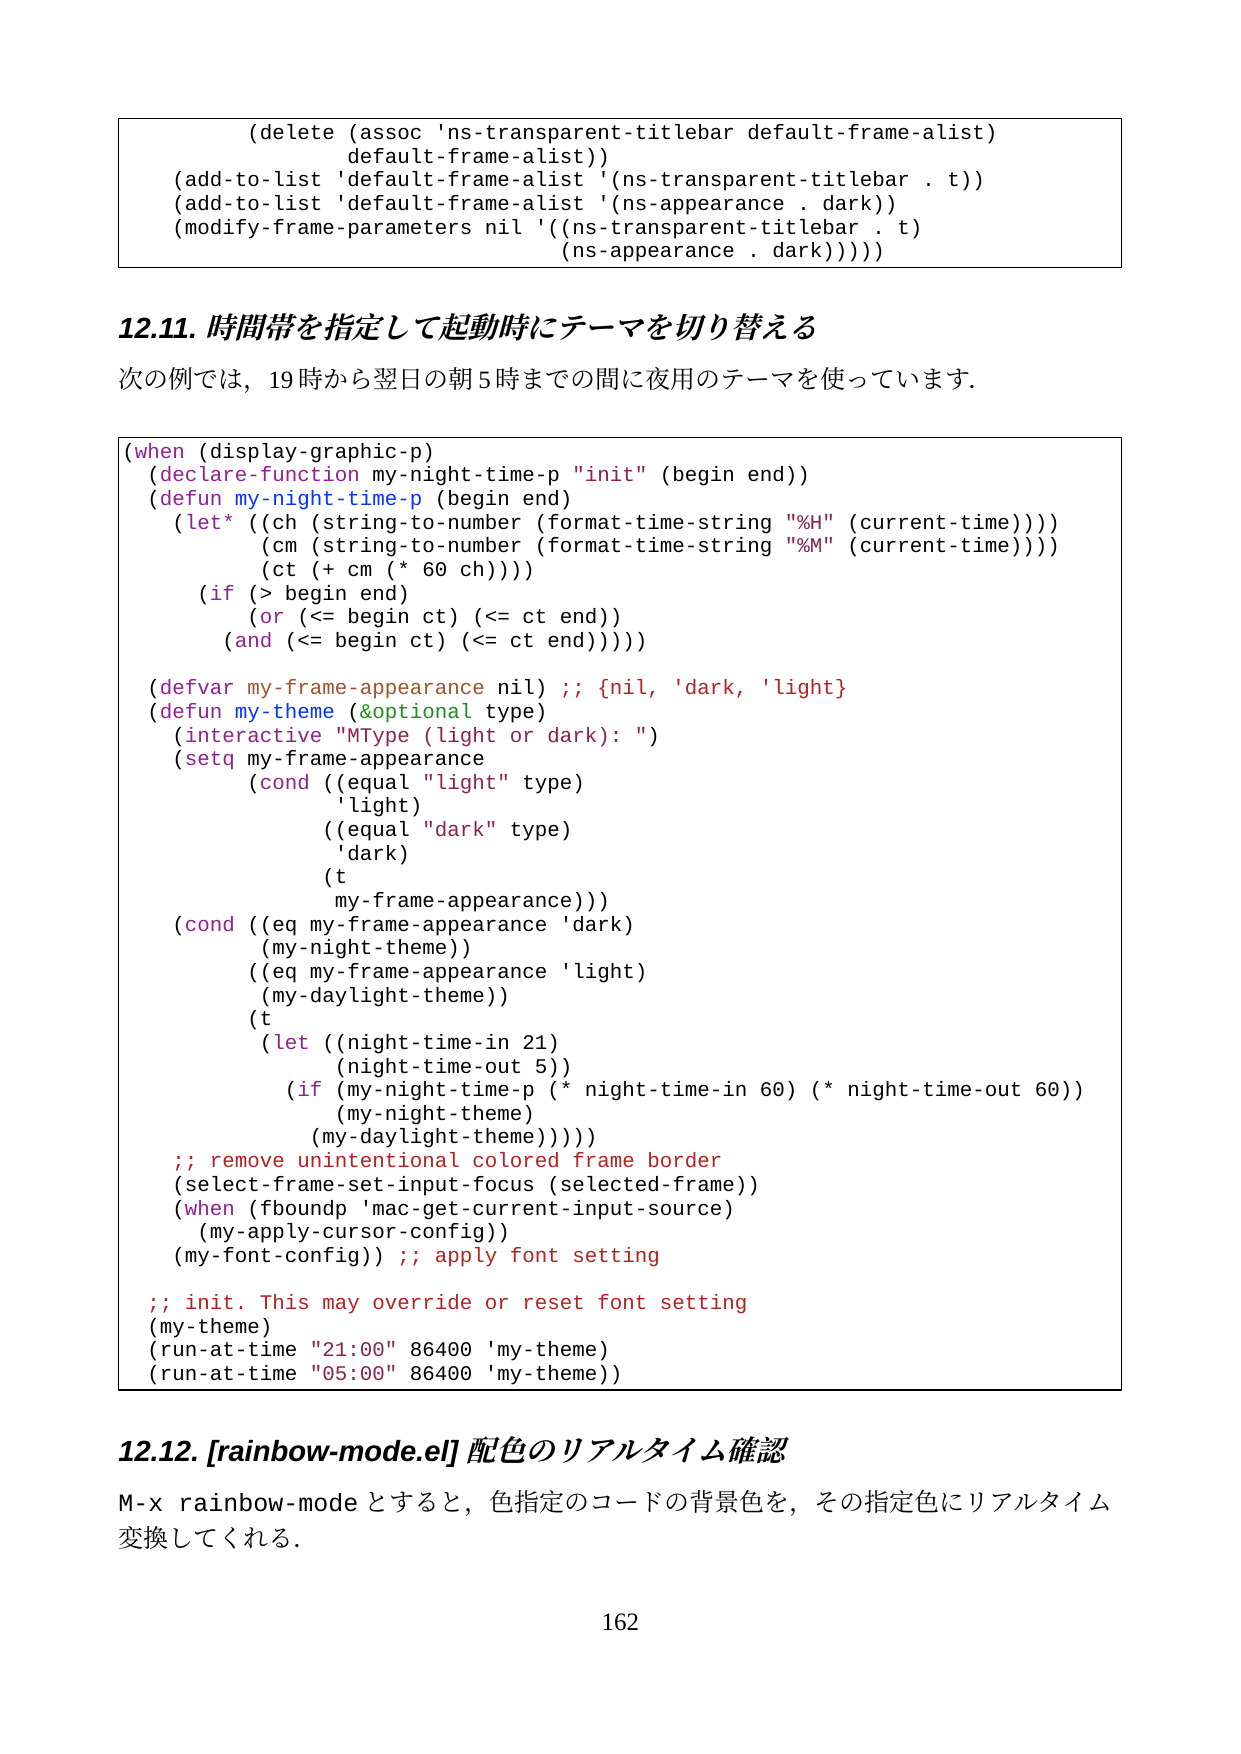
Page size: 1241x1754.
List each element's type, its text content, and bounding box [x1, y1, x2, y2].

text (or (<= begin ct) (<= ct end)) [119, 602, 1121, 626]
text (let* ((ch (string-to-number (format-time-string "%H" (current-time)))) [119, 508, 1121, 531]
subtitle 時間帯を指定して起動時にテーマを切り替える [118, 305, 1122, 347]
text (delete (assoc 'ns-transparent-titlebar default-frame-alist) [119, 119, 1121, 142]
text (setq my-frame-appearance [119, 744, 1121, 768]
text (run-at-time "21:00" 86400 'my-theme) [119, 1335, 1121, 1359]
text (my-daylight-theme)) [119, 981, 1121, 1004]
text (and (<= begin ct) (<= ct end))))) [119, 626, 1121, 650]
text (defun my-night-time-p (begin end) [119, 484, 1121, 508]
text (my-night-theme) [119, 1099, 1121, 1123]
text (ns-appearance . dark))))) [119, 236, 1121, 267]
text (t [119, 862, 1121, 886]
text (interactive "MType (light or dark): ") [119, 721, 1121, 744]
text (add-to-list 'default-frame-alist '(ns-appearance . dark)) [119, 189, 1121, 213]
text 'dark) [119, 839, 1121, 862]
text M-x rainbow-mode とすると，色指定のコードの背景色を，その指定色にリアルタイム変換してくれる． [118, 1482, 1122, 1554]
text (when (display-graphic-p) [119, 438, 1121, 461]
text (modify-frame-parameters nil '((ns-transparent-titlebar . t) [119, 213, 1121, 236]
text (my-night-theme)) [119, 933, 1121, 957]
text (my-daylight-theme))))) [119, 1123, 1121, 1146]
text ((equal "dark" type) [119, 815, 1121, 839]
subtitle [rainbow-mode.el] 配色のリアルタイム確認 [118, 1428, 1122, 1470]
text 次の例では，19時から翌日の朝5時までの間に夜用のテーマを使っています． [118, 360, 1122, 424]
text (my-font-config)) ;; apply font setting [119, 1241, 1121, 1264]
text (t [119, 1004, 1121, 1028]
text (cond ((eq my-frame-appearance 'dark) [119, 910, 1121, 933]
text (defun my-theme (&optional type) [119, 697, 1121, 721]
text ;; init. This may override or reset font setting [119, 1288, 1121, 1312]
text (run-at-time "05:00" 86400 'my-theme)) [119, 1359, 1121, 1389]
text my-frame-appearance))) [119, 886, 1121, 910]
text (if (> begin end) [119, 579, 1121, 602]
text (if (my-night-time-p (* night-time-in 60) (* night-time-out 60)) [119, 1075, 1121, 1099]
text (ct (+ cm (* 60 ch)))) [119, 555, 1121, 579]
text (defvar my-frame-appearance nil) ;; {nil, 'dark, 'light} [119, 673, 1121, 697]
text default-frame-alist)) [119, 142, 1121, 165]
text (let ((night-time-in 21) [119, 1028, 1121, 1052]
text (my-theme) [119, 1312, 1121, 1335]
text (cond ((equal "light" type) [119, 768, 1121, 792]
text (cm (string-to-number (format-time-string "%M" (current-time)))) [119, 531, 1121, 555]
text 'light) [119, 792, 1121, 815]
text (add-to-list 'default-frame-alist '(ns-transparent-titlebar . t)) [119, 165, 1121, 189]
text ;; remove unintentional colored frame border [119, 1146, 1121, 1170]
text (declare-function my-night-time-p "init" (begin end)) [119, 461, 1121, 484]
text (my-apply-cursor-config)) [119, 1217, 1121, 1241]
text (select-frame-set-input-focus (selected-frame)) [119, 1170, 1121, 1193]
text (when (fboundp 'mac-get-current-input-source) [119, 1193, 1121, 1217]
text (night-time-out 5)) [119, 1052, 1121, 1075]
text ((eq my-frame-appearance 'light) [119, 957, 1121, 981]
